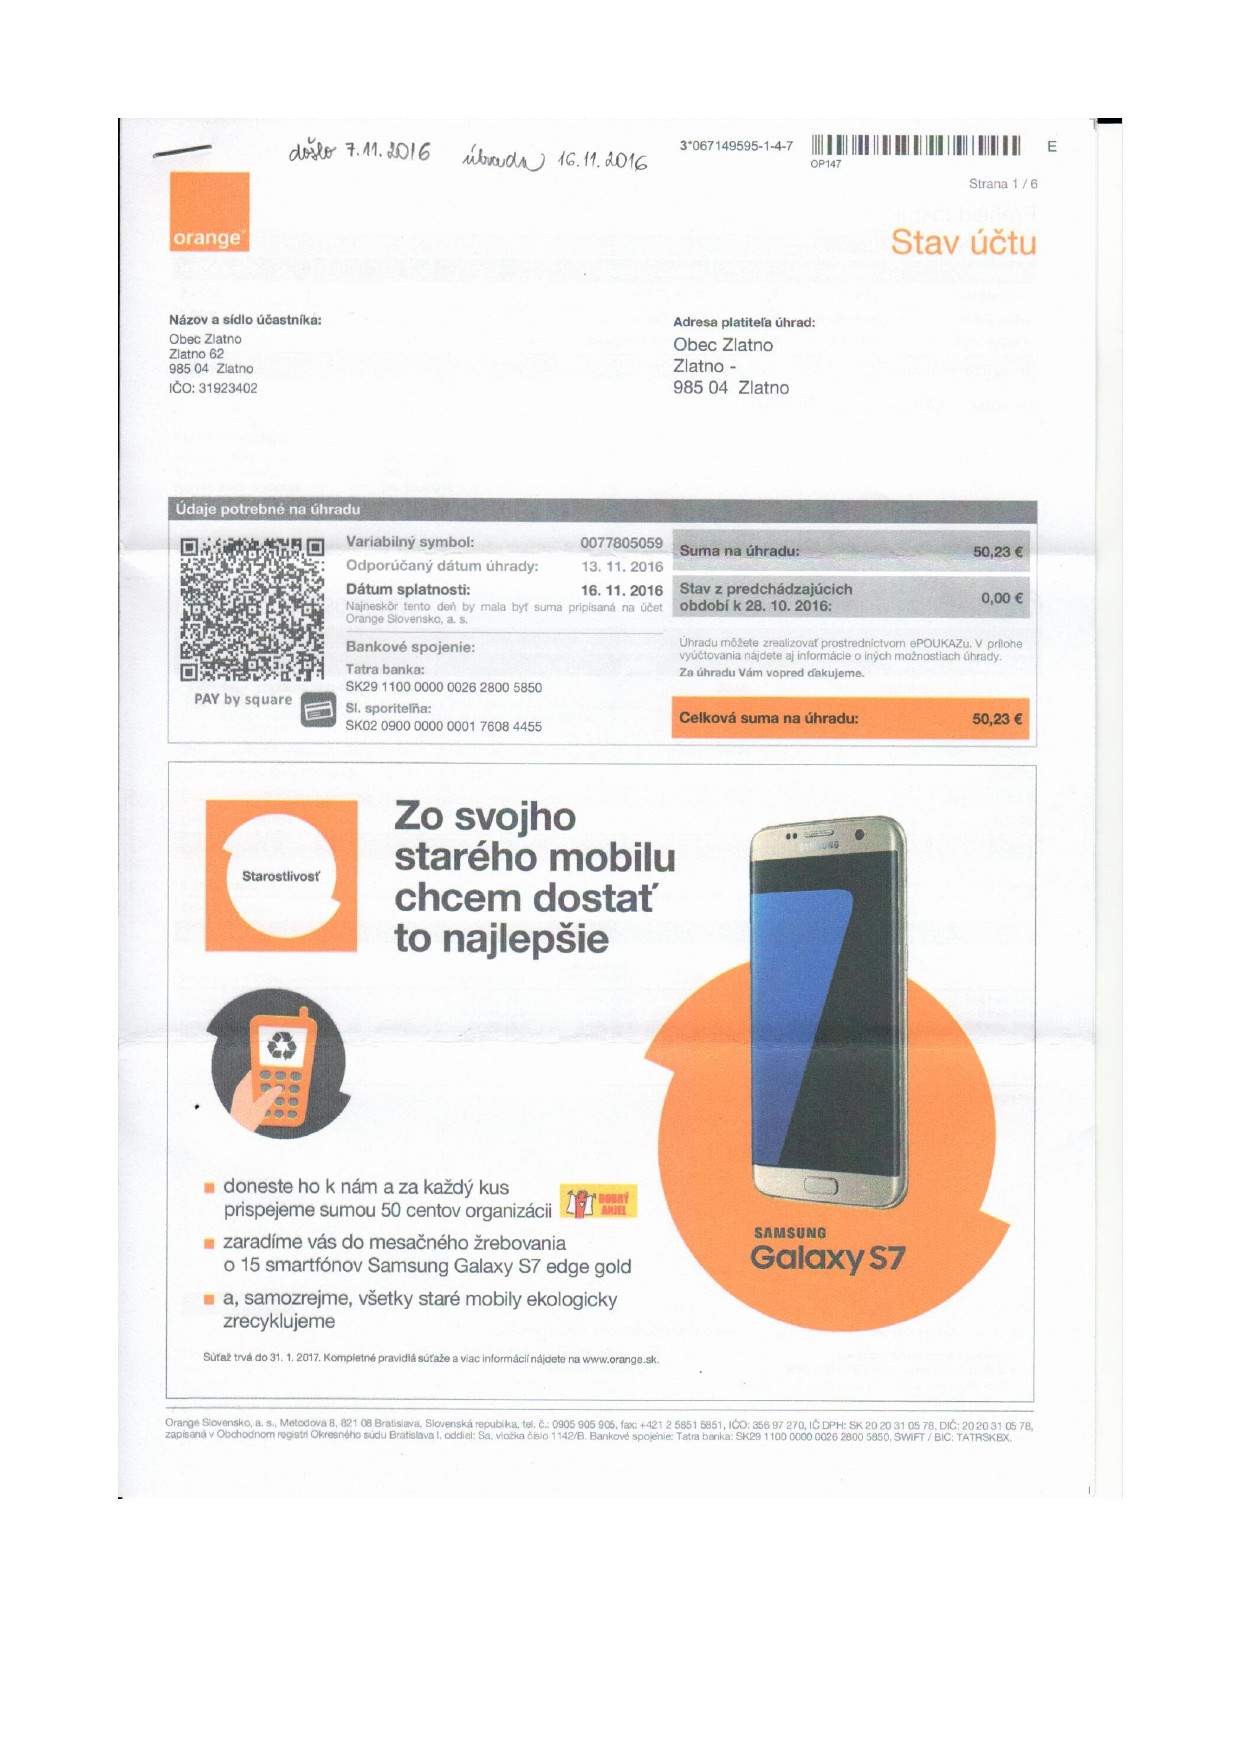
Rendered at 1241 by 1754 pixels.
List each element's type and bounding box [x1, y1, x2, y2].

picture [118, 118, 1123, 1499]
